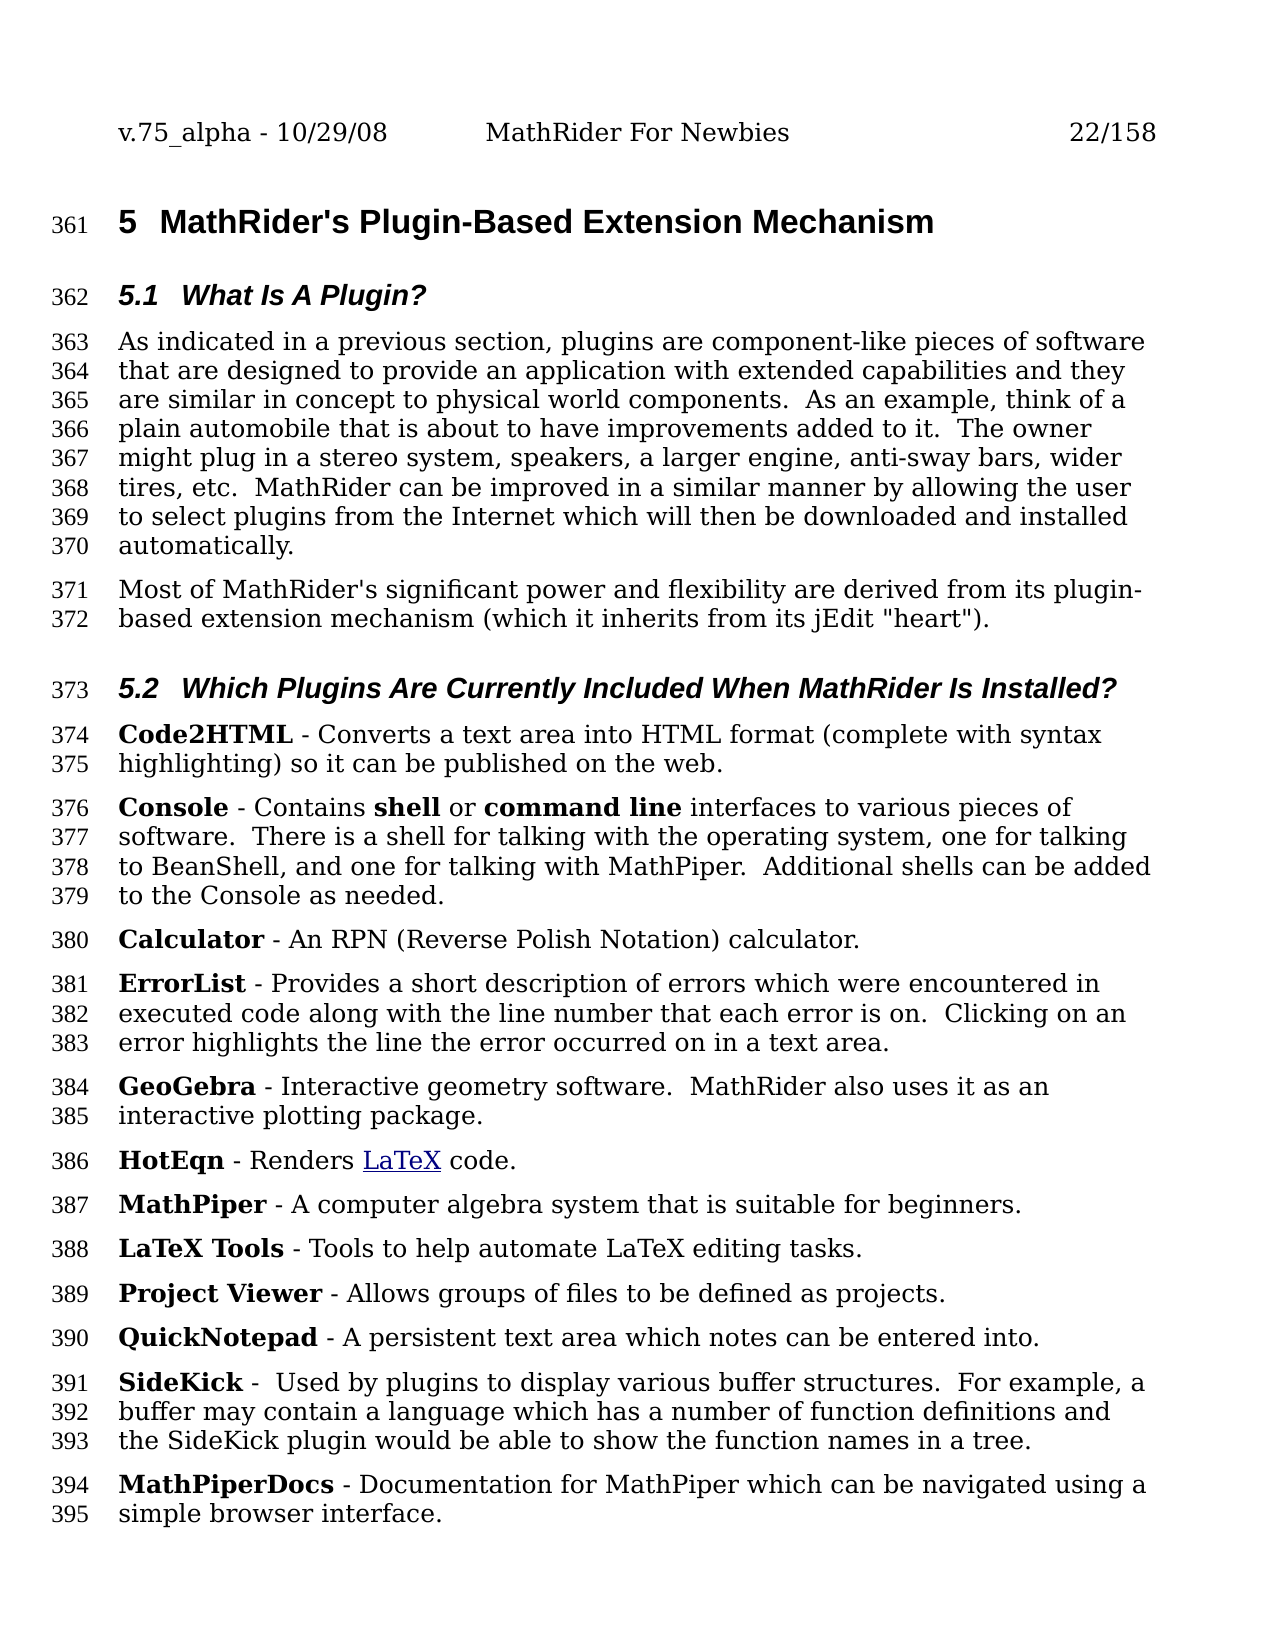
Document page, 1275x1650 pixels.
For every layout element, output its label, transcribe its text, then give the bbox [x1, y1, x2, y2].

text MathPiper - A computer algebra system that is suitable for beginners. [118, 1190, 1157, 1219]
text Calculator - An RPN (Reverse Polish Notation) calculator. [118, 925, 1157, 954]
subtitle What Is A Plugin? [118, 278, 1157, 311]
text Most of MathRider's significant power and flexibility are derived from its plugin-based extension mechanism (which it inherits from its jEdit "heart"). [118, 575, 1157, 634]
text MathPiperDocs - Documentation for MathPiper which can be navigated using a simple browser interface. [118, 1470, 1157, 1529]
text Code2HTML - Converts a text area into HTML format (complete with syntax highlighting) so it can be published on the web. [118, 720, 1157, 778]
subtitle MathRider's Plugin-Based Extension Mechanism [118, 202, 1157, 240]
text As indicated in a previous section, plugins are component-like pieces of software that are designed to provide an application with extended capabilities and they are similar in concept to physical world components. As an example, think of a plain automobile that is about to have improvements added to it. The owner might plug in a stereo system, speakers, a larger engine, anti-sway bars, wider tires, etc. MathRider can be improved in a similar manner by allowing the user to select plugins from the Internet which will then be downloaded and installed automatically. [118, 327, 1157, 560]
subtitle Which Plugins Are Currently Included When MathRider Is Installed? [118, 671, 1157, 704]
text Project Viewer - Allows groups of files to be defined as projects. [118, 1279, 1157, 1308]
text HotEqn - Renders LaTeX code. [118, 1146, 1157, 1175]
text LaTeX Tools - Tools to help automate LaTeX editing tasks. [118, 1234, 1157, 1264]
text GeoGebra - Interactive geometry software. MathRider also uses it as an interactive plotting package. [118, 1072, 1157, 1131]
text QuickNotepad - A persistent text area which notes can be entered into. [118, 1323, 1157, 1353]
text Console - Contains shell or command line interfaces to various pieces of software. There is a shell for talking with the operating system, one for talking to BeanShell, and one for talking with MathPiper. Additional shells can be added to the Console as needed. [118, 793, 1157, 910]
text ErrorList - Provides a short description of errors which were encountered in executed code along with the line number that each error is on. Clicking on an error highlights the line the error occurred on in a text area. [118, 969, 1157, 1057]
text SideKick - Used by plugins to display various buffer structures. For example, a buffer may contain a language which has a number of function definitions and the SideKick plugin would be able to show the function names in a tree. [118, 1368, 1157, 1455]
